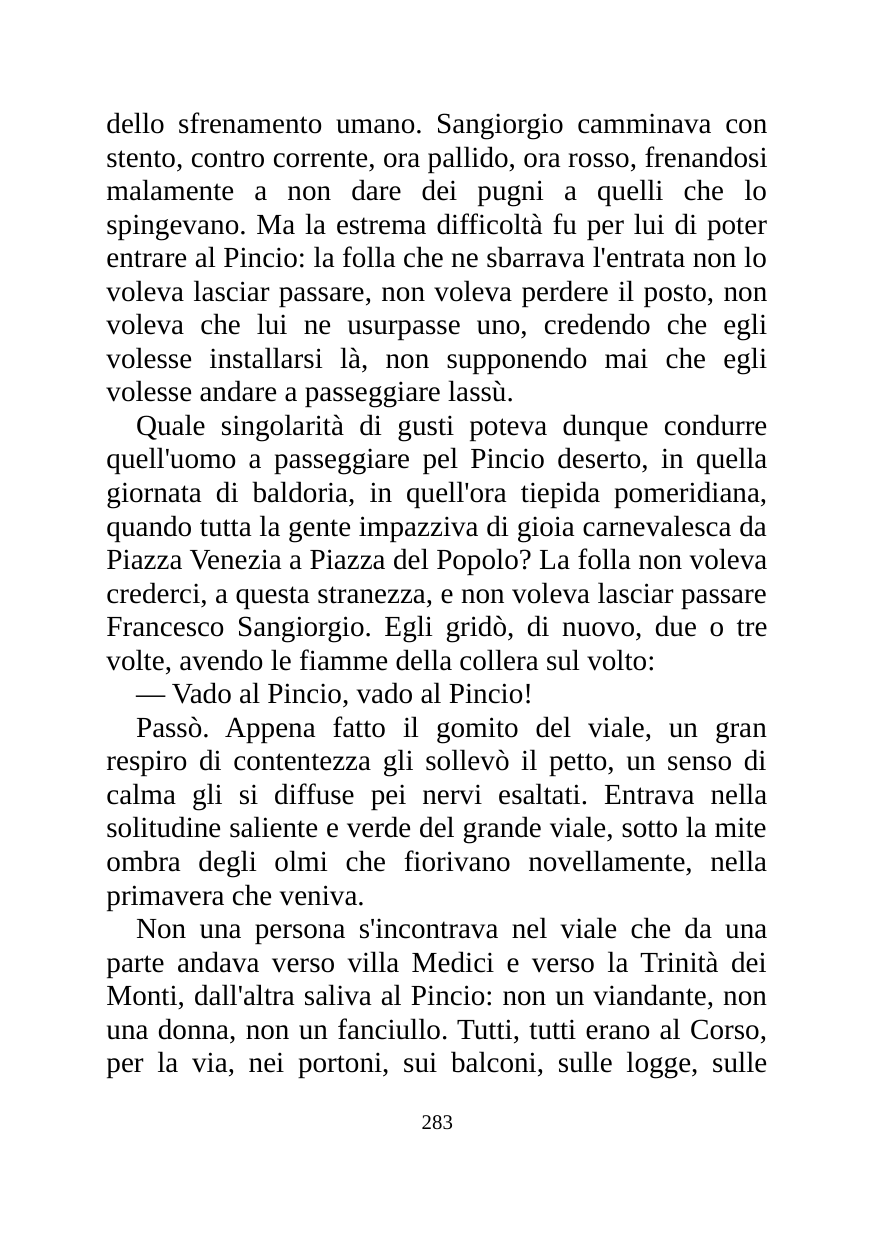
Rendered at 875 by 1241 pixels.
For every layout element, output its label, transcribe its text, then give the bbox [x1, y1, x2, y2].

text dello sfrenamento umano. Sangiorgio camminava con stento, contro corrente, ora pallido, ora rosso, frenandosi malamente a non dare dei pugni a quelli che lo spingevano. Ma la estrema difficoltà fu per lui di poter entrare al Pincio: la folla che ne sbarrava l'entrata non lo voleva lasciar passare, non voleva perdere il posto, non voleva che lui ne usurpasse uno, credendo che egli volesse installarsi là, non supponendo mai che egli volesse andare a passeggiare lassù. [106, 106, 768, 408]
text Quale singolarità di gusti poteva dunque condurre quell'uomo a passeggiare pel Pincio deserto, in quella giornata di baldoria, in quell'ora tiepida pomeridiana, quando tutta la gente impazziva di gioia carnevalesca da Piazza Venezia a Piazza del Popolo? La folla non voleva crederci, a questa stranezza, e non voleva lasciar passare Francesco Sangiorgio. Egli gridò, di nuovo, due o tre volte, avendo le fiamme della collera sul volto: [106, 408, 768, 676]
text Non una persona s'incontrava nel viale che da una parte andava verso villa Medici e verso la Trinità dei Monti, dall'altra saliva al Pincio: non un viandante, non una donna, non un fanciullo. Tutti, tutti erano al Corso, per la via, nei portoni, sui balconi, sulle logge, sulle [106, 911, 768, 1079]
text Passò. Appena fatto il gomito del viale, un gran respiro di contentezza gli sollevò il petto, un senso di calma gli si diffuse pei nervi esaltati. Entrava nella solitudine saliente e verde del grande viale, sotto la mite ombra degli olmi che fiorivano novellamente, nella primavera che veniva. [106, 710, 768, 911]
text — Vado al Pincio, vado al Pincio! [106, 676, 768, 710]
